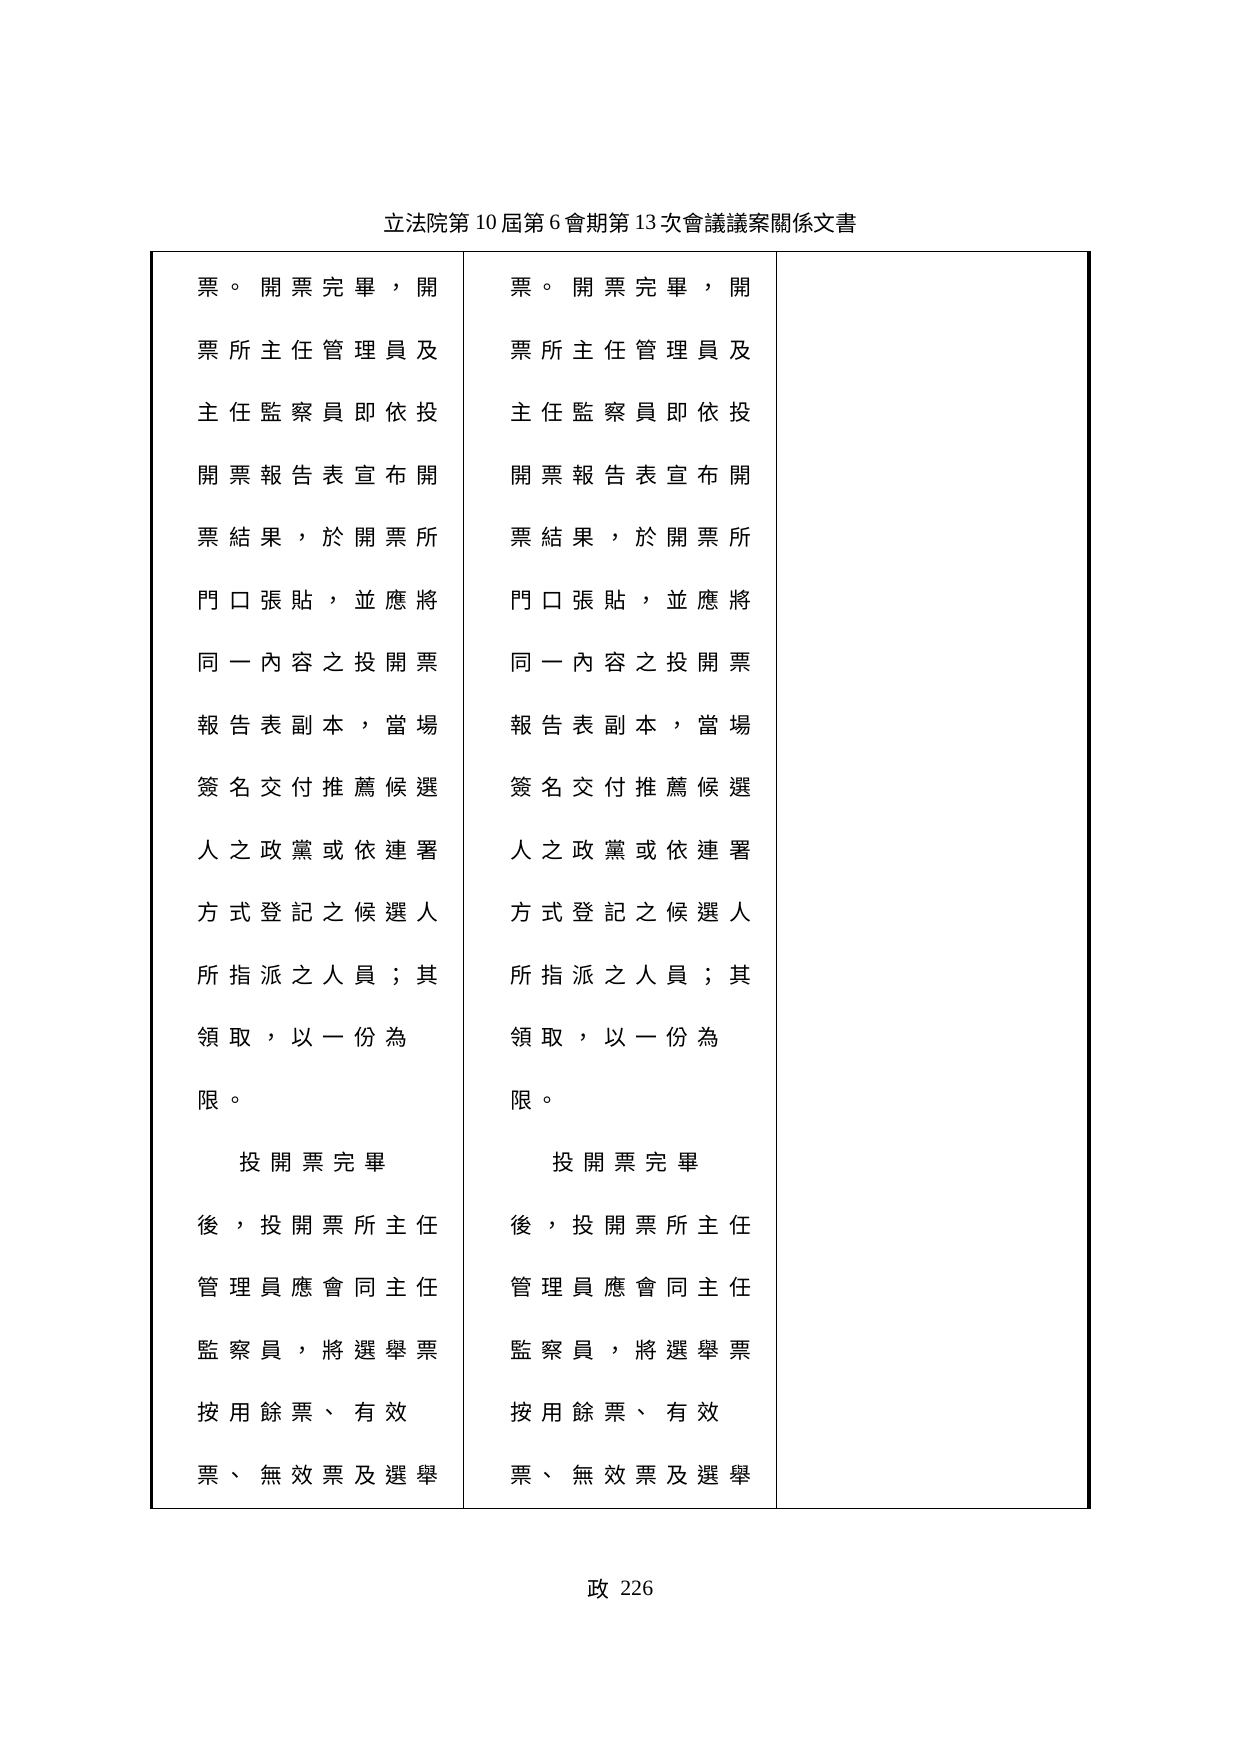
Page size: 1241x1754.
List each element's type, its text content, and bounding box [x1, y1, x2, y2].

table_cell [777, 252, 1087, 1508]
table_cell 票。開票完畢，開票所主任管理員及主任監察員即依投開票報告表宣布開票結果，於開票所門口張貼，並應將同一內容之投開票報告表副本，當場簽名交付推薦候選人之政黨或依連署方式登記之候選人所指派之人員；其領取，以一份為限。 投開票完畢後，投開票所主任管理員應會同主任監察員，將選舉票按用餘票、有效票、無效票及選舉 [464, 252, 776, 1508]
table_cell 票。開票完畢，開票所主任管理員及主任監察員即依投開票報告表宣布開票結果，於開票所門口張貼，並應將同一內容之投開票報告表副本，當場簽名交付推薦候選人之政黨或依連署方式登記之候選人所指派之人員；其領取，以一份為限。 投開票完畢後，投開票所主任管理員應會同主任監察員，將選舉票按用餘票、有效票、無效票及選舉 [153, 252, 463, 1508]
